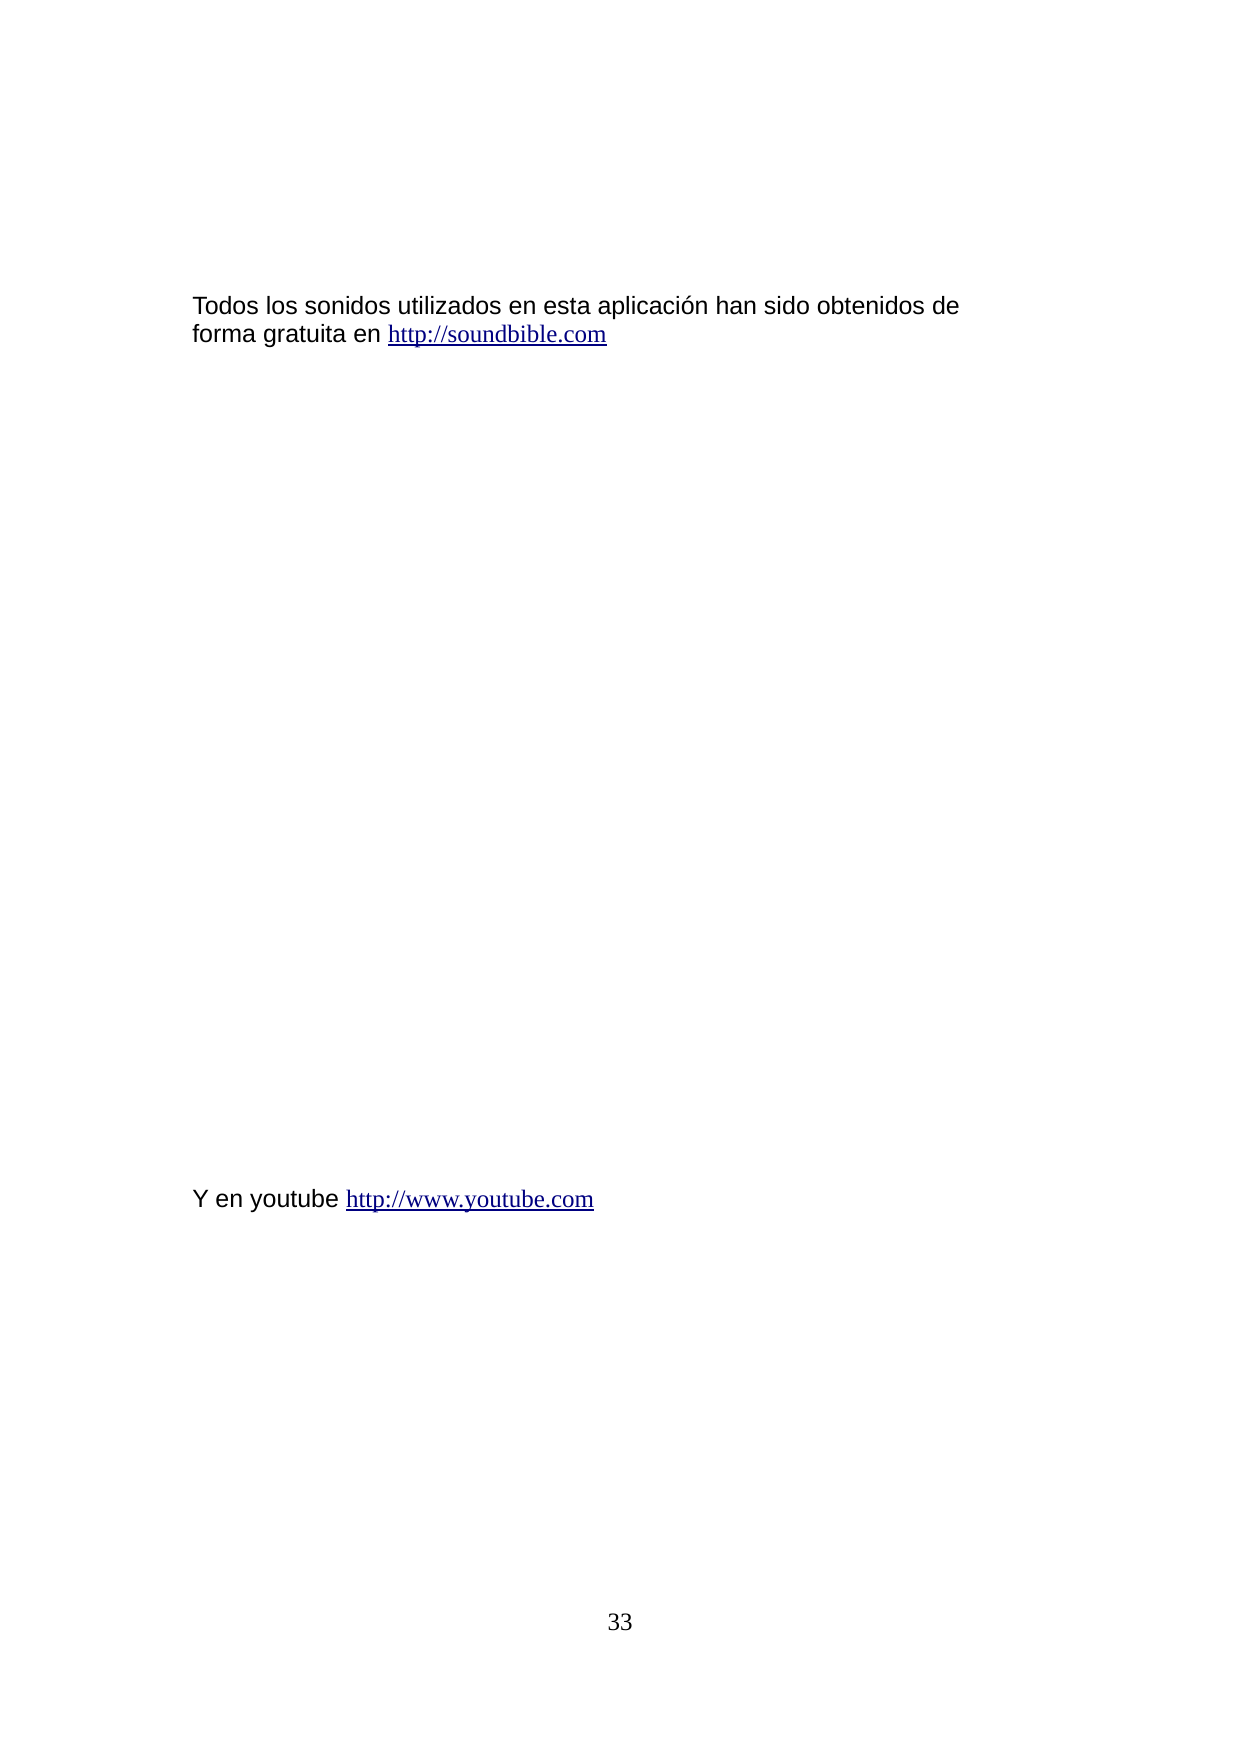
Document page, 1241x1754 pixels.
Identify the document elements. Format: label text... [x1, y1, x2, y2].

text forma gratuita en http://soundbible.com [118, 319, 1122, 348]
text Todos los sonidos utilizados en esta aplicación han sido obtenidos de [118, 291, 1122, 319]
text Y en youtube http://www.youtube.com [118, 1184, 1122, 1213]
